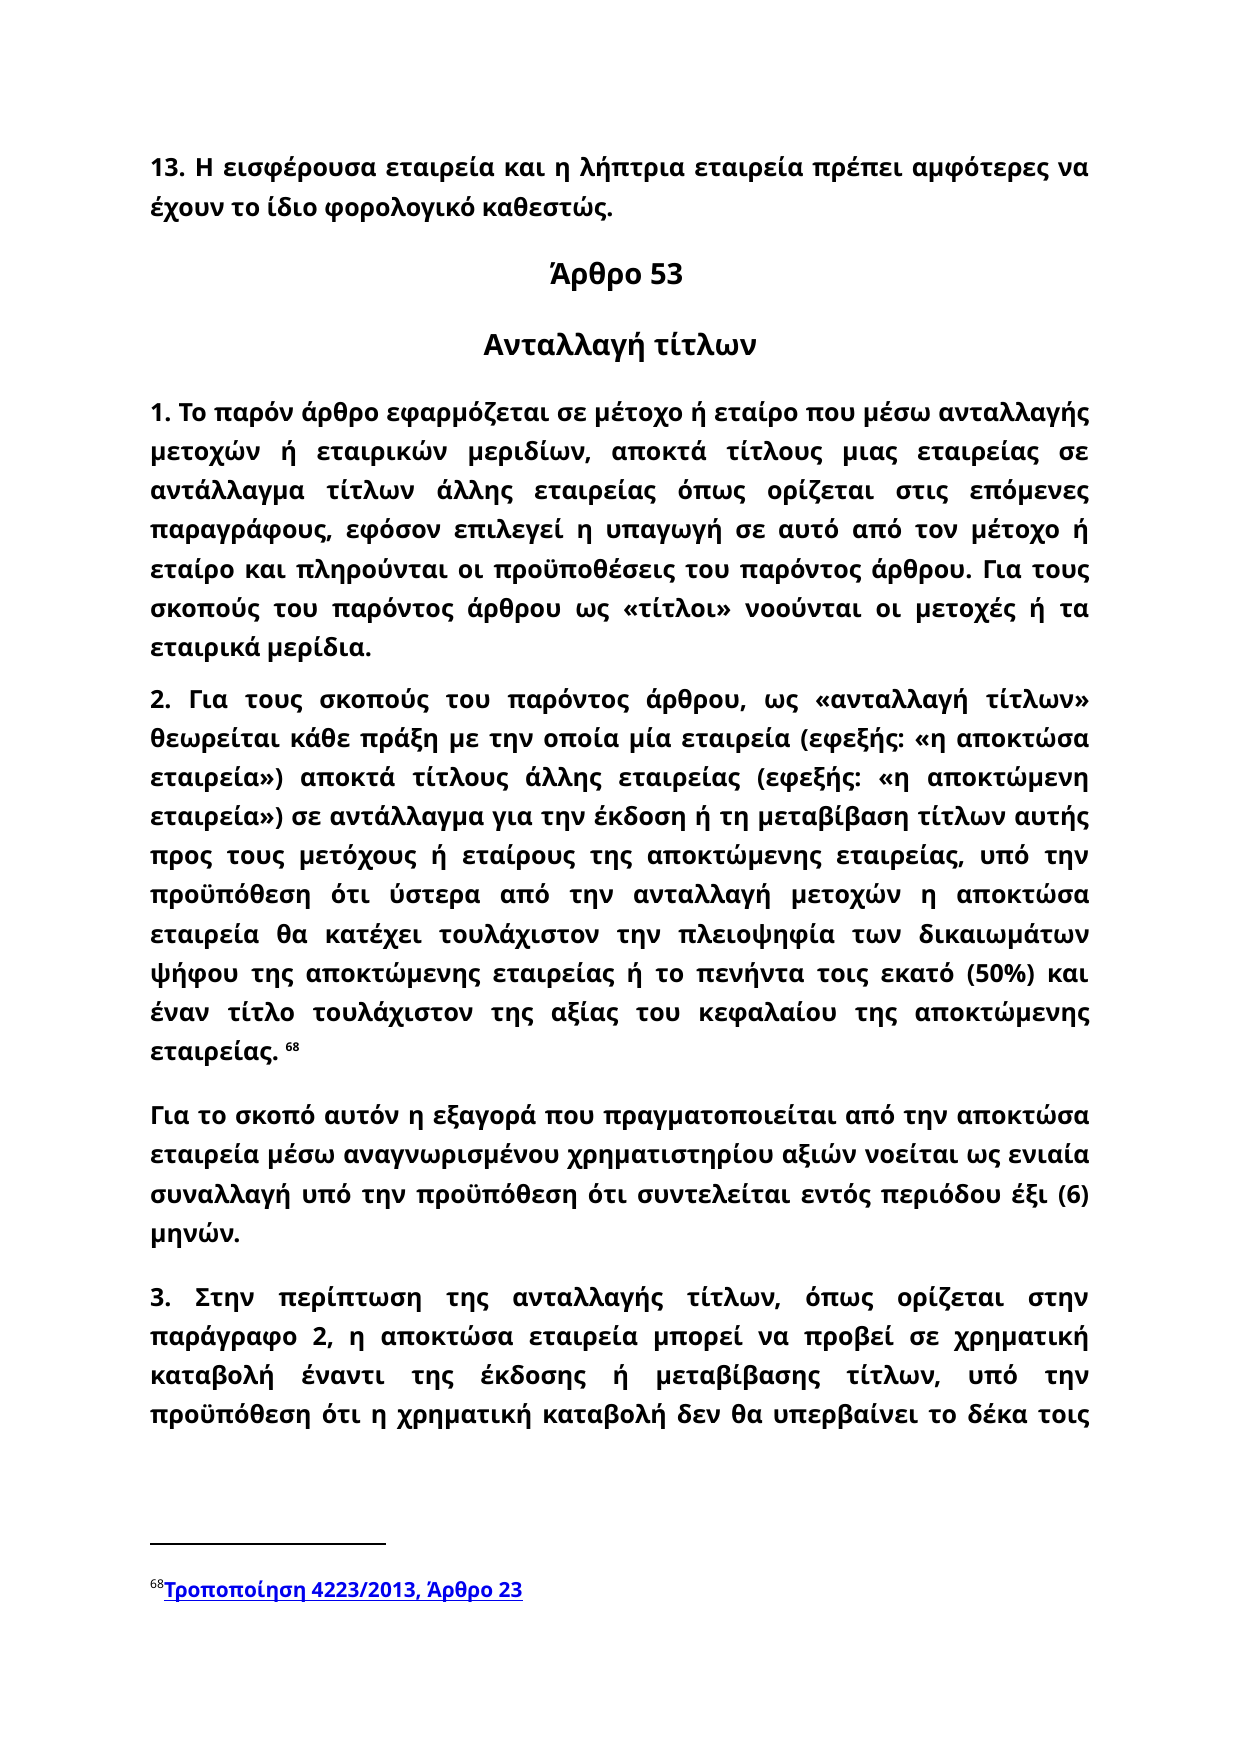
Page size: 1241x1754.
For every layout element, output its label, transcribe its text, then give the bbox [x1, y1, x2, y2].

text Για το σκοπό αυτόν η εξαγορά που πραγματοποιείται από την αποκτώσα εταιρεία μέσω αναγνωρισμένου χρηματιστηρίου αξιών νοείται ως ενιαία συναλλαγή υπό την προϋπόθεση ότι συντελείται εντός περιόδου έξι (6) μηνών. [150, 1098, 1090, 1249]
text 3. Στην περίπτωση της ανταλλαγής τίτλων, όπως ορίζεται στην παράγραφο 2, η αποκτώσα εταιρεία μπορεί να προβεί σε χρηματική καταβολή έναντι της έκδοσης ή μεταβίβασης τίτλων, υπό την προϋπόθεση ότι η χρηματική καταβολή δεν θα υπερβαίνει το δέκα τοις [150, 1279, 1090, 1431]
subtitle Άρθρο 53 [150, 253, 1090, 293]
text Τροποποίηση 4223/2013, Άρθρο 23 [150, 1576, 1090, 1604]
text 13. Η εισφέρουσα εταιρεία και η λήπτρια εταιρεία πρέπει αμφότερες να έχουν το ίδιο φορολογικό καθεστώς. [150, 150, 1090, 223]
text 1. Το παρόν άρθρο εφαρμόζεται σε μέτοχο ή εταίρο που μέσω ανταλλαγής μετοχών ή εταιρικών μεριδίων, αποκτά τίτλους μιας εταιρείας σε αντάλλαγμα τίτλων άλλης εταιρείας όπως ορίζεται στις επόμενες παραγράφους, εφόσον επιλεγεί η υπαγωγή σε αυτό από τον μέτοχο ή εταίρο και πληρούνται οι προϋποθέσεις του παρόντος άρθρου. Για τους σκοπούς του παρόντος άρθρου ως «τίτλοι» νοούνται οι μετοχές ή τα εταιρικά μερίδια. [150, 394, 1090, 664]
text 2. Για τους σκοπούς του παρόντος άρθρου, ως «ανταλλαγή τίτλων» θεωρείται κάθε πράξη με την οποία μία εταιρεία (εφεξής: «η αποκτώσα εταιρεία») αποκτά τίτλους άλλης εταιρείας (εφεξής: «η αποκτώμενη εταιρεία») σε αντάλλαγμα για την έκδοση ή τη μεταβίβαση τίτλων αυτής προς τους μετόχους ή εταίρους της αποκτώμενης εταιρείας, υπό την προϋπόθεση ότι ύστερα από την ανταλλαγή μετοχών η αποκτώσα εταιρεία θα κατέχει τουλάχιστον την πλειοψηφία των δικαιωμάτων ψήφου της αποκτώμενης εταιρείας ή το πενήντα τοις εκατό (50%) και έναν τίτλο τουλάχιστον της αξίας του κεφαλαίου της αποκτώμενης εταιρείας. [150, 681, 1090, 1068]
subtitle Ανταλλαγή τίτλων [150, 324, 1090, 364]
